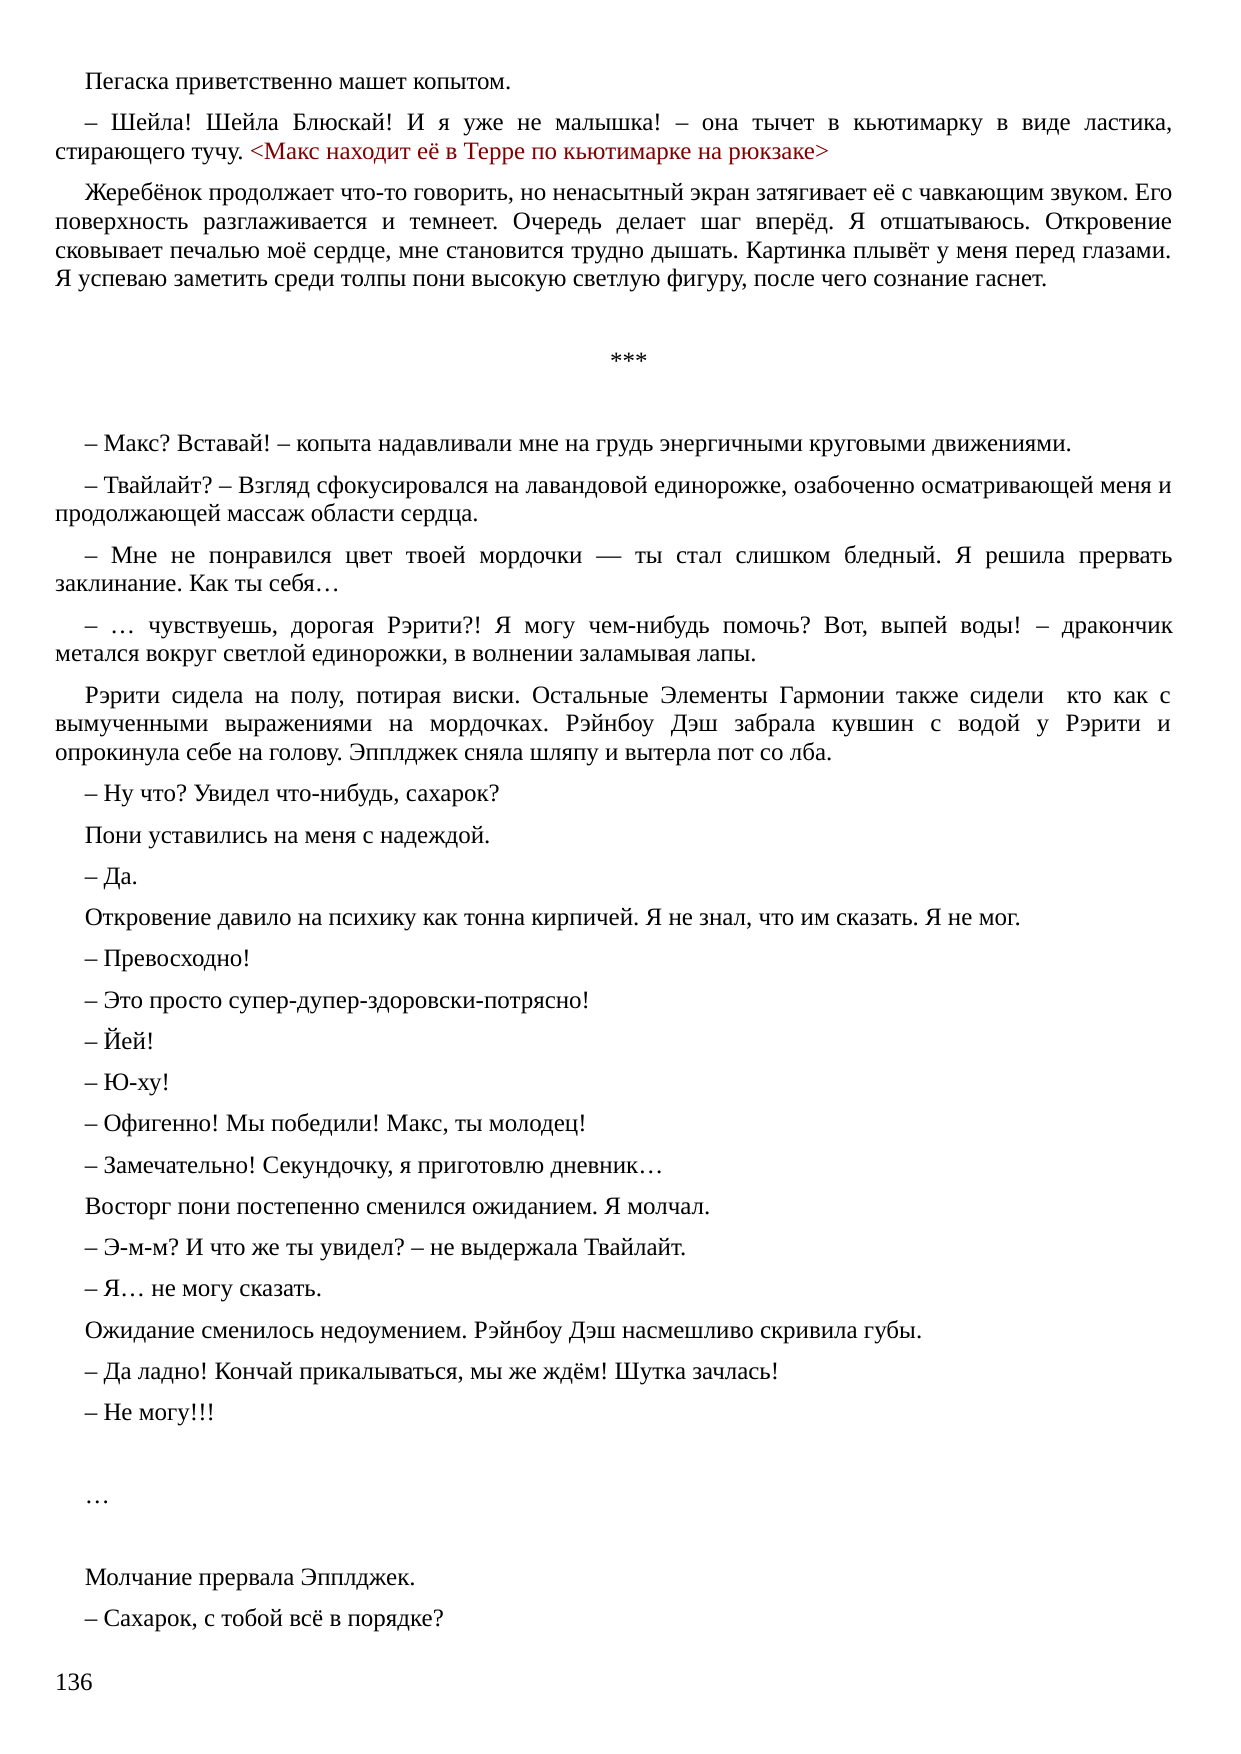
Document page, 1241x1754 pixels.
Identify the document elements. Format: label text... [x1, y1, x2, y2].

text – Мне не понравился цвет твоей мордочки — ты стал слишком бледный. Я решила прервать заклинание. Как ты себя… [55, 540, 1173, 597]
text Пони уставились на меня с надеждой. [55, 820, 1173, 848]
text – Это просто супер-дупер-здоровски-потрясно! [55, 985, 1173, 1013]
text – Твайлайт? – Взгляд сфокусировался на лавандовой единорожке, озабоченно осматривающей меня и продолжающей массаж области сердца. [55, 470, 1173, 527]
text – Да ладно! Кончай прикалываться, мы же ждём! Шутка зачлась! [55, 1356, 1173, 1385]
text – Сахарок, с тобой всё в порядке? [55, 1603, 1173, 1632]
text – Замечательно! Секундочку, я приготовлю дневник… [55, 1150, 1173, 1178]
text – Шейла! Шейла Блюскай! И я уже не малышка! – она тычет в кьютимарку в виде ластика, стирающего тучу. <Макс находит её в Терре по кьютимарке на рюкзаке> [55, 107, 1173, 165]
text – Превосходно! [55, 943, 1173, 972]
text – … чувствуешь, дорогая Рэрити?! Я могу чем-нибудь помочь? Вот, выпей воды! – дракончик метался вокруг светлой единорожки, в волнении заламывая лапы. [55, 610, 1173, 667]
text – Э-м-м? И что же ты увидел? – не выдержала Твайлайт. [55, 1232, 1173, 1261]
text Рэрити сидела на полу, потирая виски. Остальные Элементы Гармонии также сидели кто как с вымученными выражениями на мордочках. Рэйнбоу Дэш забрала кувшин с водой у Рэрити и опрокинула себе на голову. Эпплджек сняла шляпу и вытерла пот со лба. [55, 680, 1173, 766]
text – Макс? Вставай! – копыта надавливали мне на грудь энергичными круговыми движениями. [55, 428, 1173, 457]
text – Да. [55, 861, 1173, 890]
text … [55, 1480, 1173, 1508]
text Пегаска приветственно машет копытом. [55, 66, 1173, 95]
text Молчание прервала Эпплджек. [55, 1562, 1173, 1591]
text – Не могу!!! [55, 1397, 1173, 1426]
text Жеребёнок продолжает что-то говорить, но ненасытный экран затягивает её с чавкающим звуком. Его поверхность разглаживается и темнеет. Очередь делает шаг вперёд. Я отшатываюсь. Откровение сковывает печалью моё сердце, мне становится трудно дышать. Картинка плывёт у меня перед глазами. Я успеваю заметить среди толпы пони высокую светлую фигуру, после чего сознание гаснет. [55, 177, 1173, 292]
text Откровение давило на психику как тонна кирпичей. Я не знал, что им сказать. Я не мог. [55, 902, 1173, 931]
text – Йей! [55, 1026, 1173, 1055]
text – Офигенно! Мы победили! Макс, ты молодец! [55, 1108, 1173, 1137]
text Восторг пони постепенно сменился ожиданием. Я молчал. [55, 1191, 1173, 1220]
text – Ю-ху! [55, 1067, 1173, 1096]
text Ожидание сменилось недоумением. Рэйнбоу Дэш насмешливо скривила губы. [55, 1315, 1173, 1343]
text – Ну что? Увидел что-нибудь, сахарок? [55, 778, 1173, 807]
text *** [55, 346, 1173, 375]
text – Я… не могу сказать. [55, 1273, 1173, 1302]
